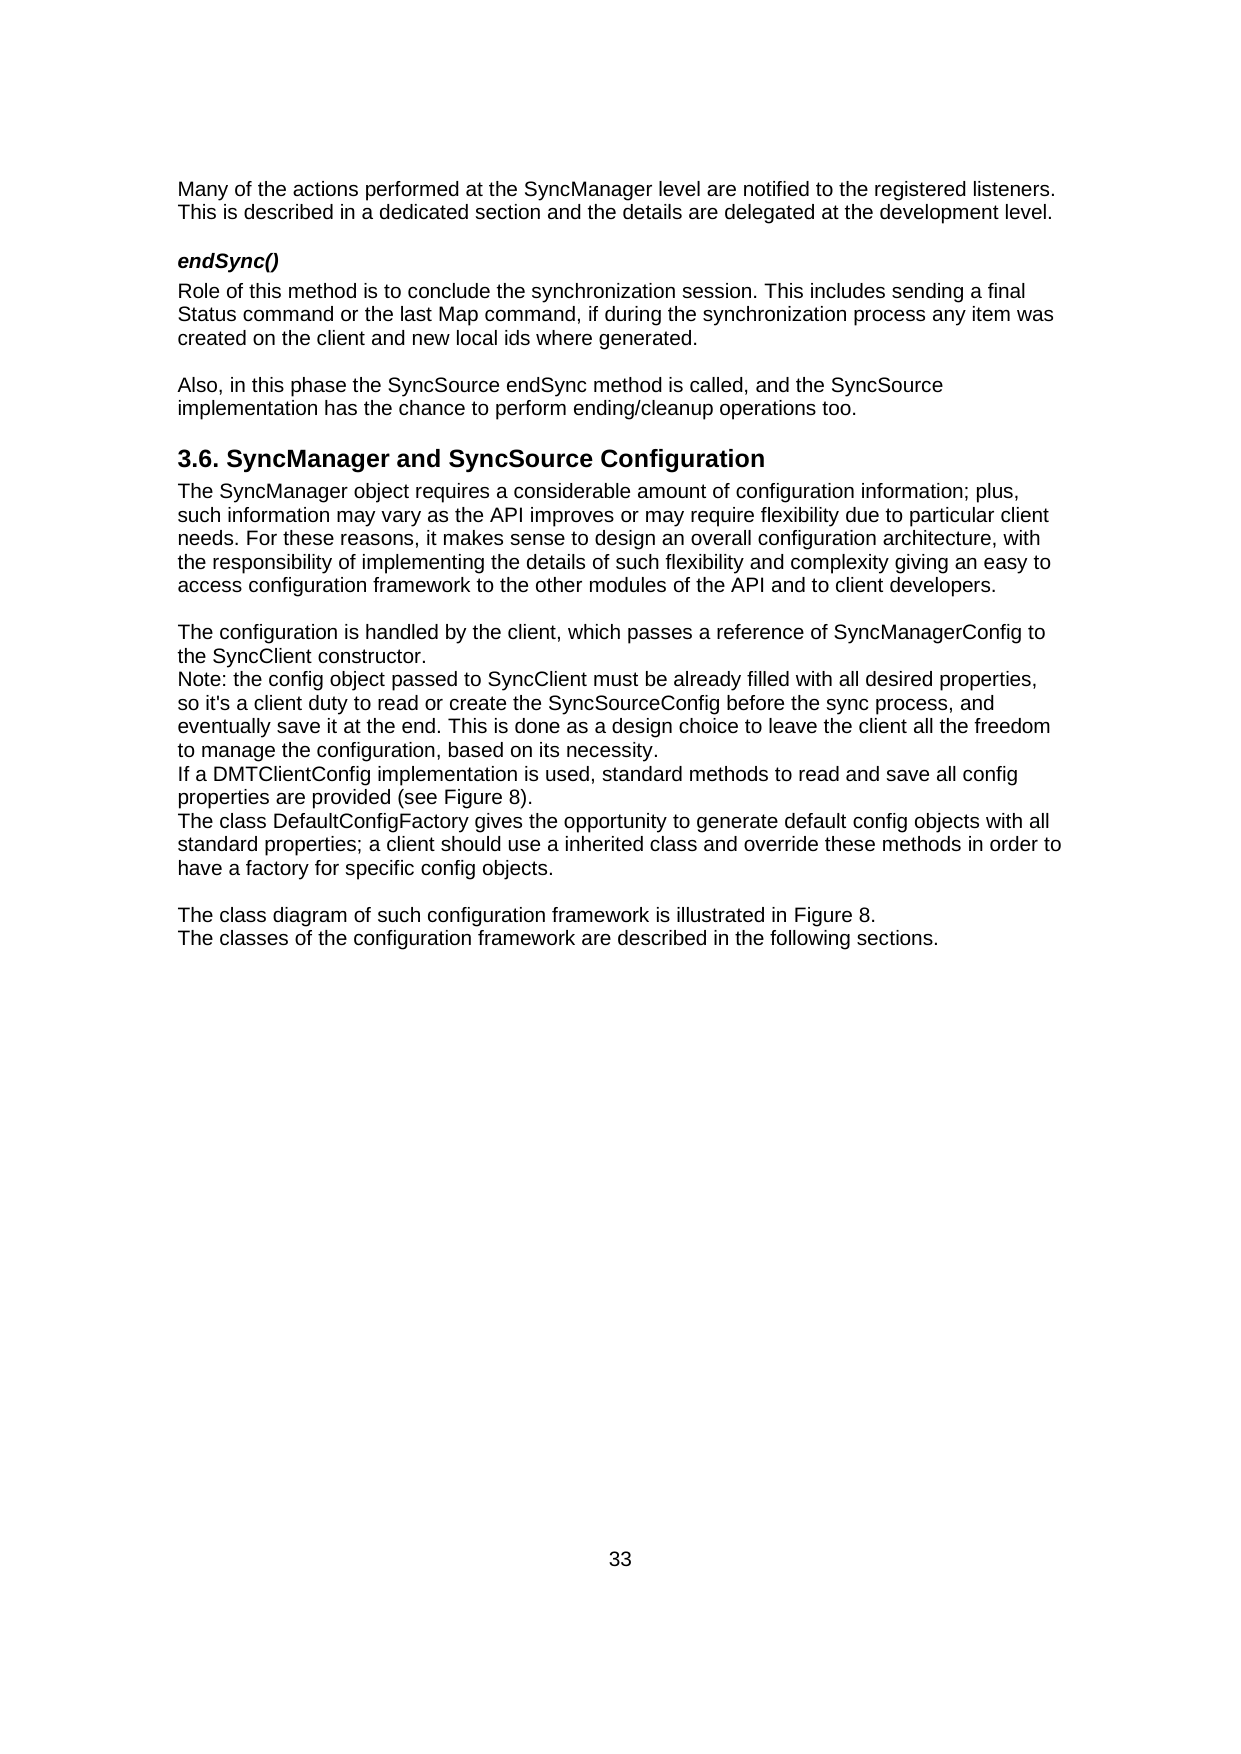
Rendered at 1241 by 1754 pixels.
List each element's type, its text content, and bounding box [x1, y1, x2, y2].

text If a DMTClientConfig implementation is used, standard methods to read and save all config properties are provided (see Figure 8). [177, 762, 1063, 809]
text The class DefaultConfigFactory gives the opportunity to generate default config objects with all standard properties; a client should use a inherited class and override these methods in order to have a factory for specific config objects. [177, 809, 1063, 880]
text The configuration is handled by the client, which passes a reference of SyncManagerConfig to the SyncClient constructor. [177, 621, 1063, 668]
text Also, in this phase the SyncSource endSync method is called, and the SyncSource implementation has the chance to perform ending/cleanup operations too. [177, 373, 1063, 420]
text The classes of the configuration framework are described in the following sections. [177, 927, 1063, 950]
text The SyncManager object requires a considerable amount of configuration information; plus, such information may vary as the API improves or may require flexibility due to particular client needs. For these reasons, it makes sense to design an overall configuration architecture, with the responsibility of implementing the details of such flexibility and complexity giving an easy to access configuration framework to the other modules of the API and to client developers. [177, 479, 1063, 597]
subtitle SyncManager and SyncSource Configuration [177, 445, 1063, 473]
text Many of the actions performed at the SyncManager level are notified to the registered listeners. This is described in a dedicated section and the details are delegated at the development level. [177, 177, 1063, 224]
text The class diagram of such configuration framework is illustrated in Figure 8. [177, 903, 1063, 927]
text Role of this method is to conclude the synchronization session. This includes sending a final Status command or the last Map command, if during the synchronization process any item was created on the client and new local ids where generated. [177, 279, 1063, 350]
subtitle endSync() [177, 249, 1063, 273]
text Note: the config object passed to SyncClient must be already filled with all desired properties, so it's a client duty to read or create the SyncSourceConfig before the sync process, and eventually save it at the end. This is done as a design choice to leave the client all the freedom to manage the configuration, based on its necessity. [177, 668, 1063, 762]
